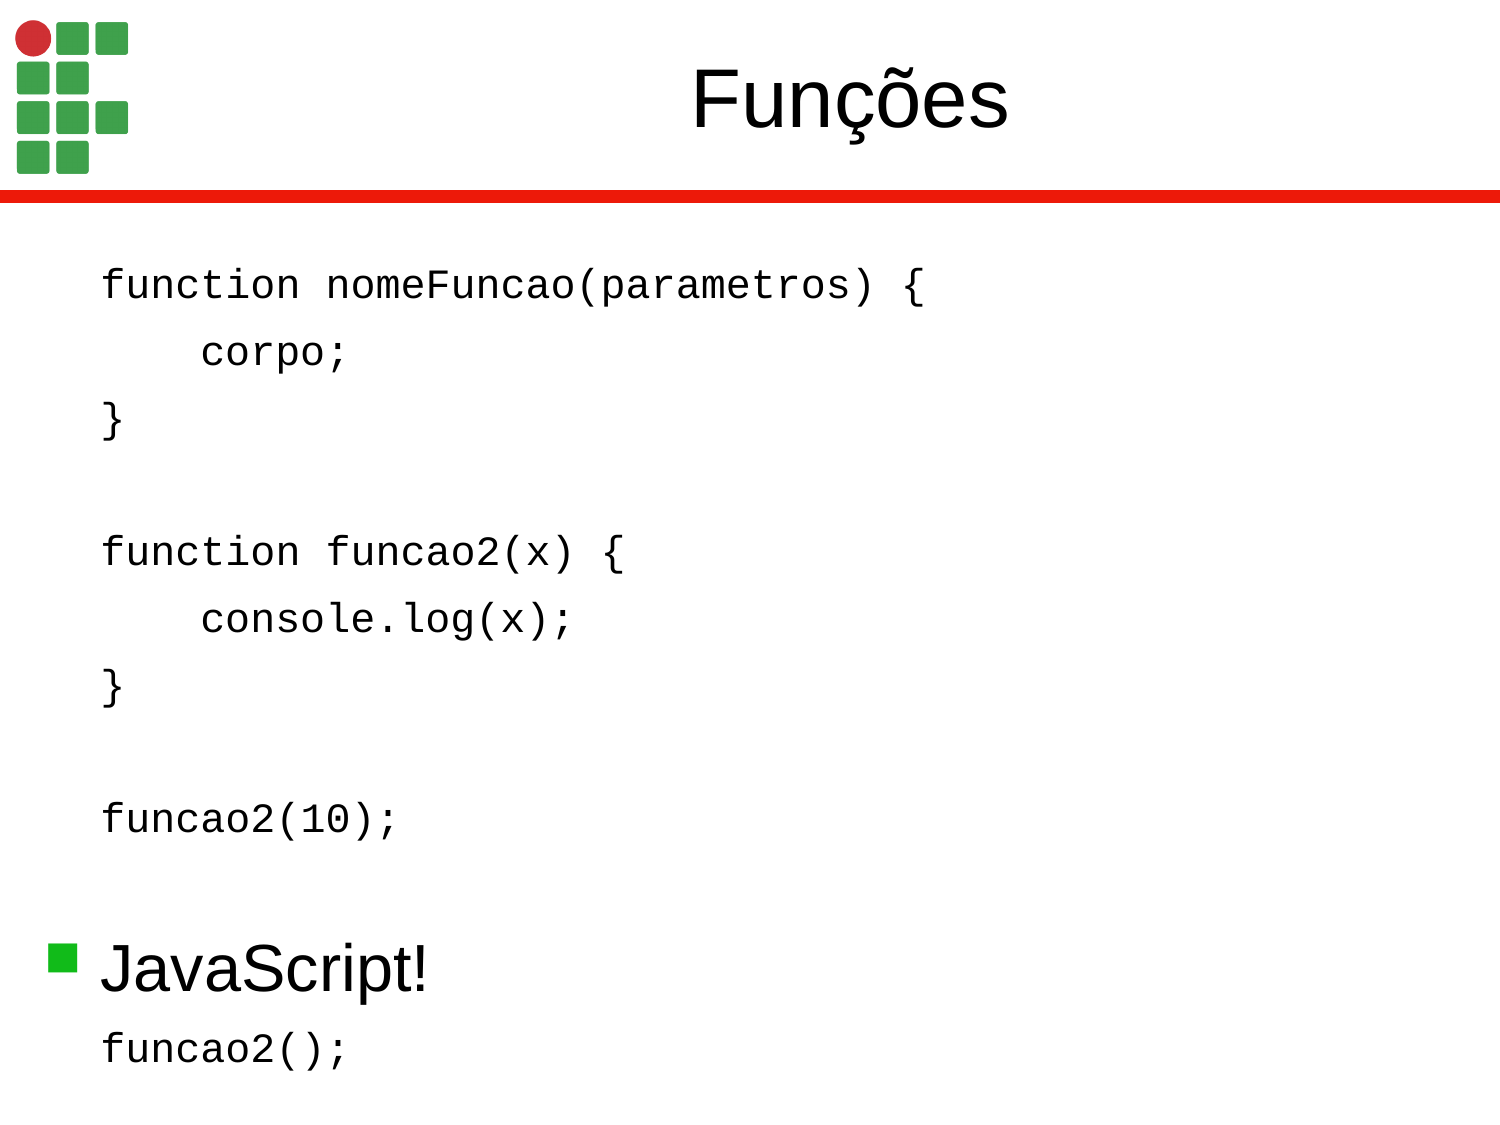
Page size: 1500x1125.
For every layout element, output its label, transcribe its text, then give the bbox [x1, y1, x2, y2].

list function nomeFuncao(parametros) { corpo; } function funcao2(x) { console.log(x); } funcao2(10); JavaScript! funcao2(); [29, 207, 1471, 1087]
picture [14, 16, 130, 178]
title Funções [230, 0, 1471, 202]
